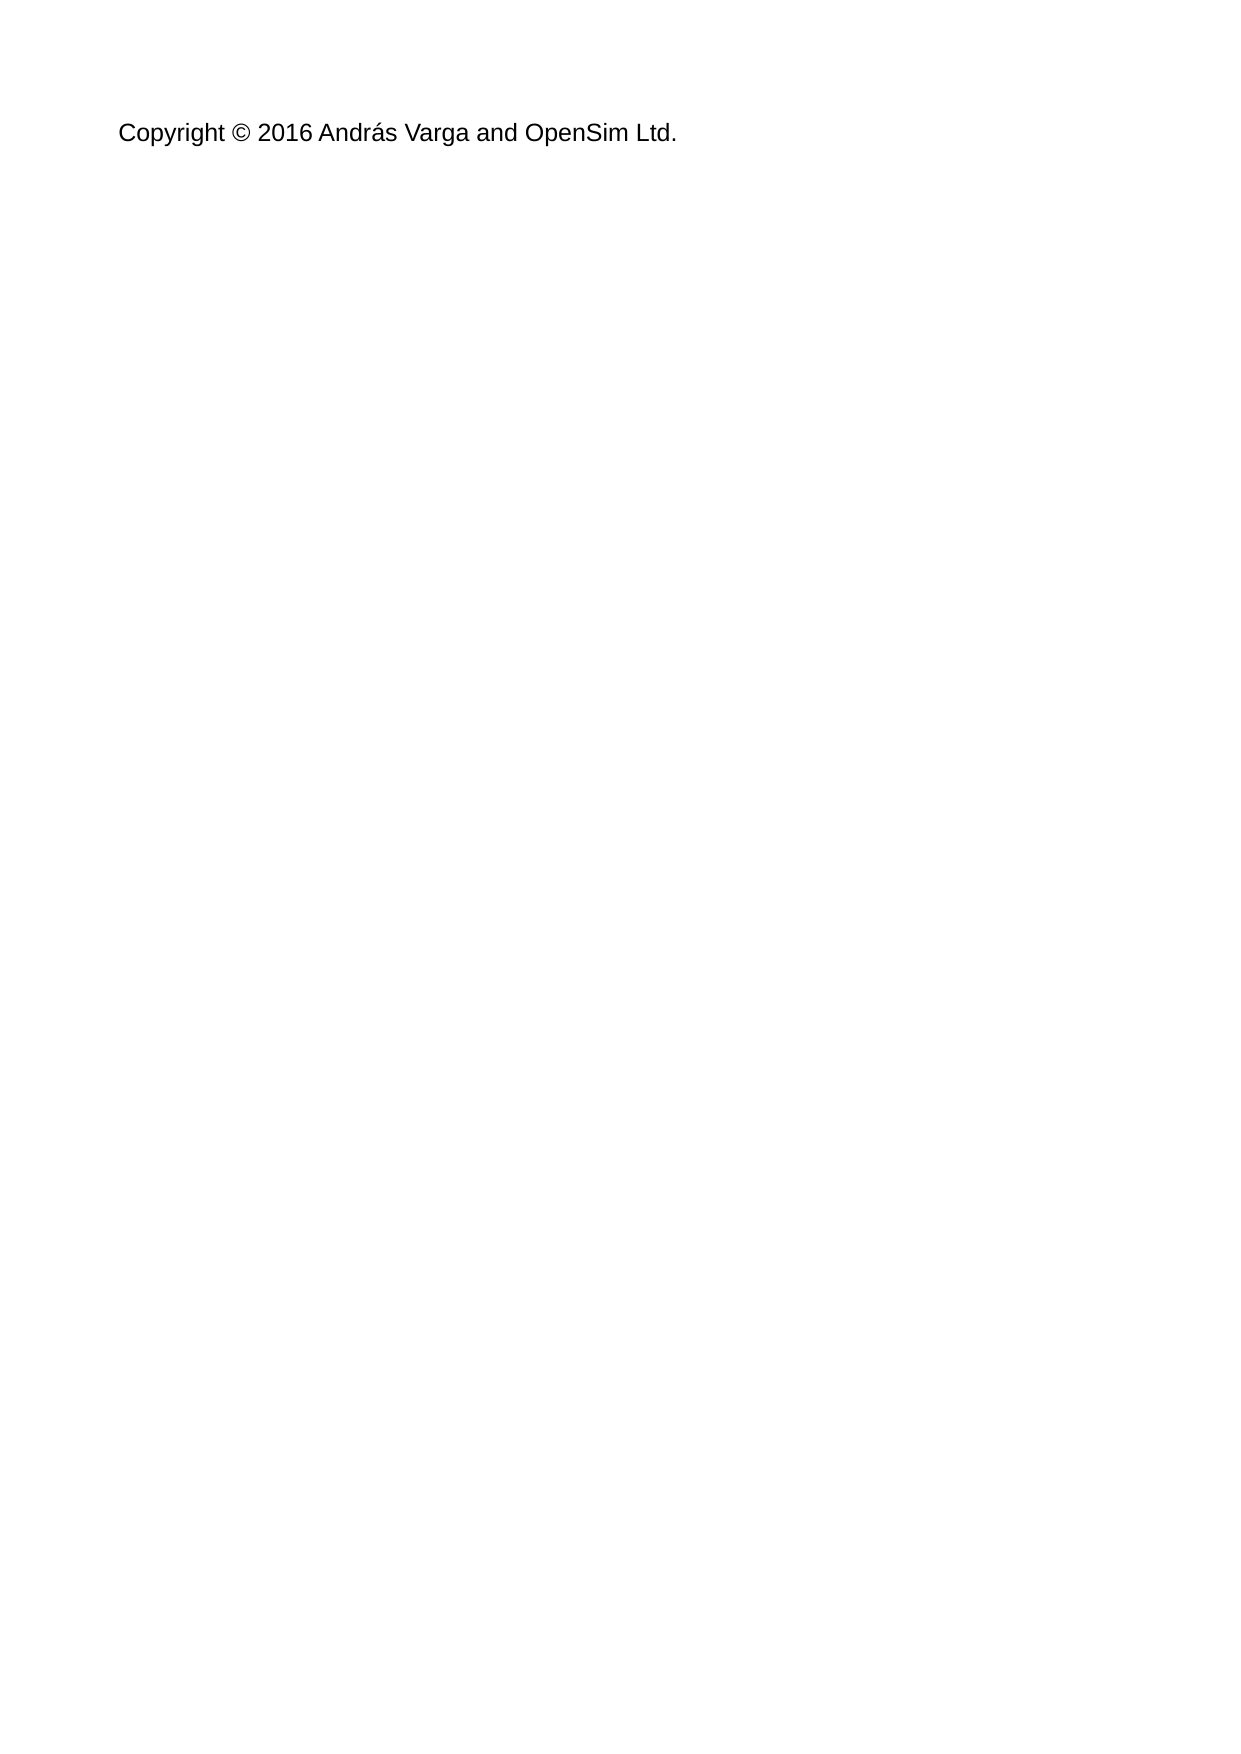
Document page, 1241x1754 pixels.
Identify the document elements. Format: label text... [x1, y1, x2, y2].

text Copyright © 2016 András Varga and OpenSim Ltd. [118, 118, 1122, 147]
